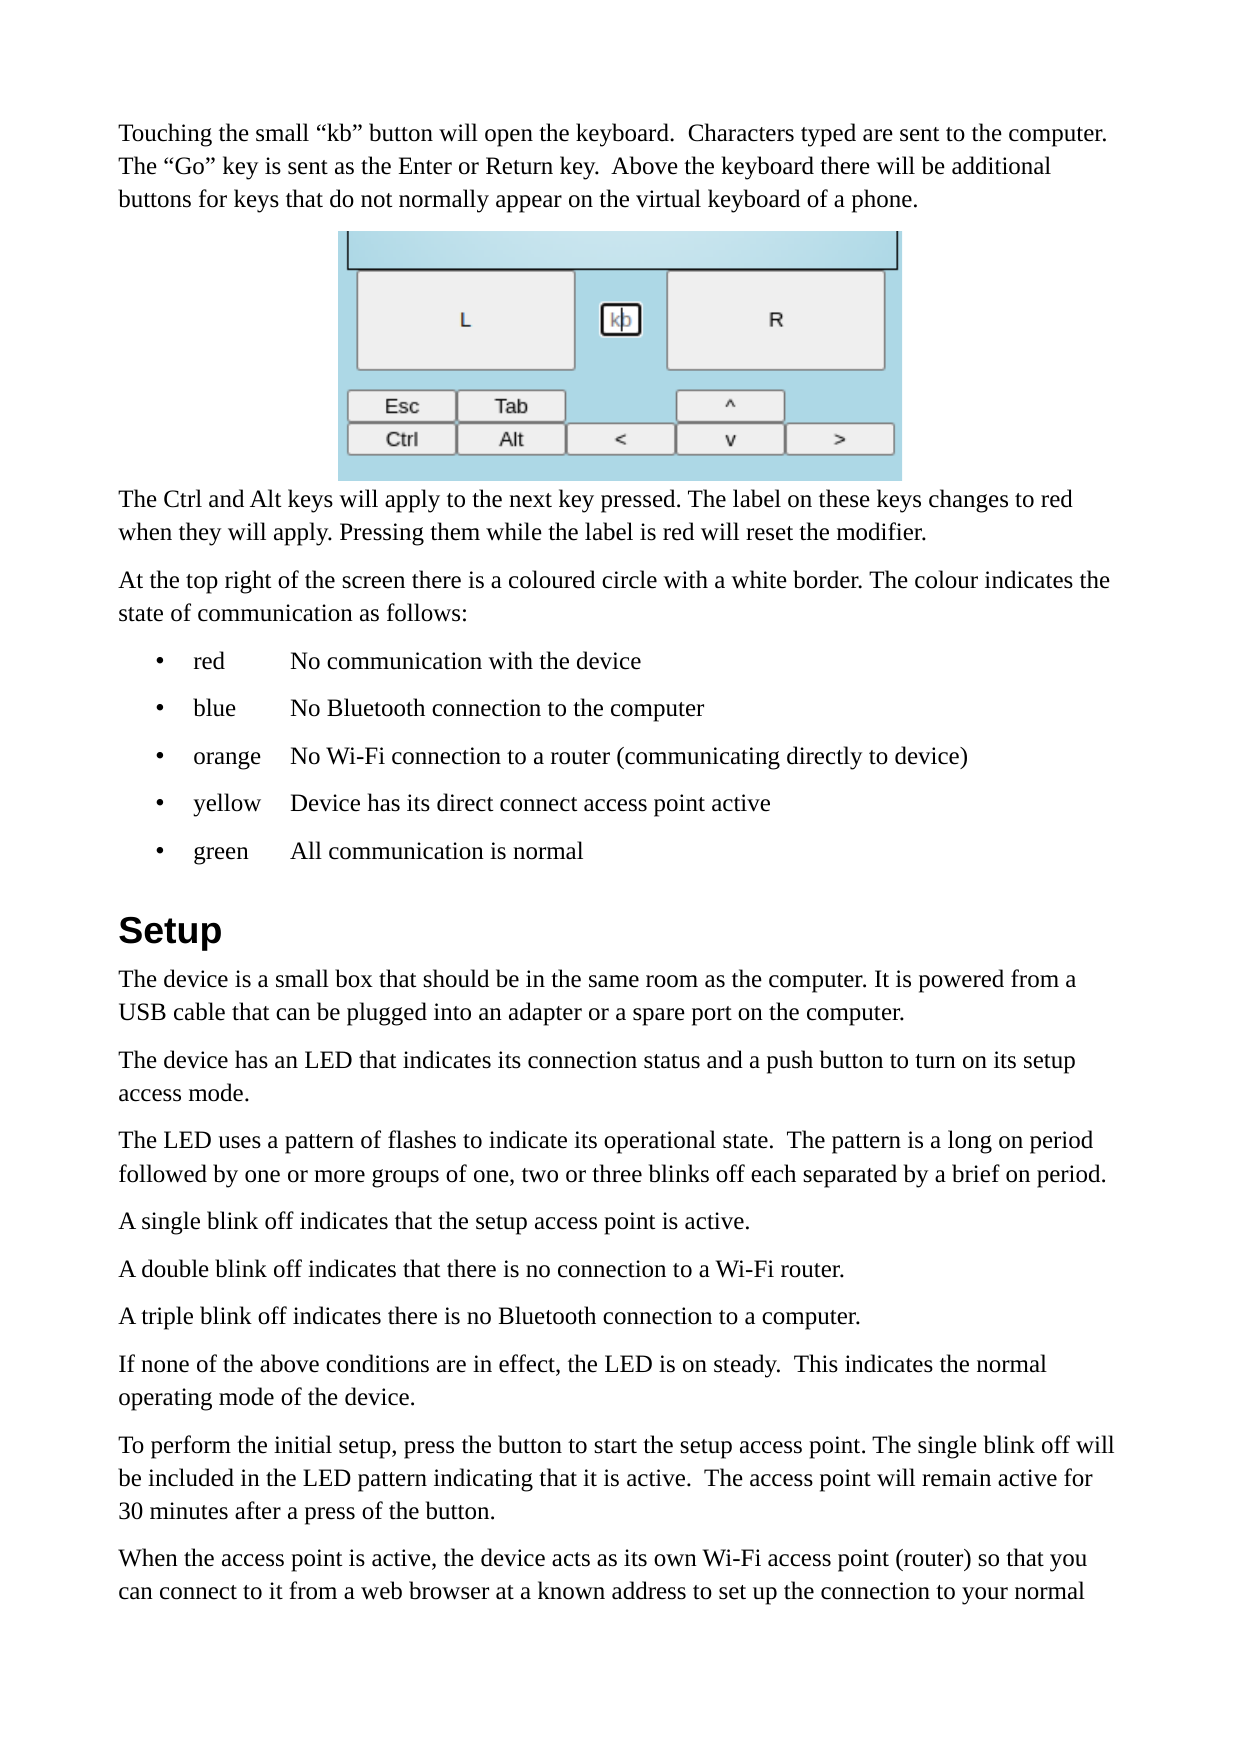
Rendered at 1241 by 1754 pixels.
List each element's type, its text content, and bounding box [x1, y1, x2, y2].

text A triple blink off indicates there is no Bluetooth connection to a computer. [118, 1301, 1122, 1330]
text At the top right of the screen there is a coloured circle with a white border. The colour indicates the state of communication as follows: [118, 565, 1122, 627]
list yellow Device has its direct connect access point active [156, 788, 1122, 817]
text Touching the small “kb” button will open the keyboard. Characters typed are sent to the computer. The “Go” key is sent as the Enter or Return key. Above the keyboard there will be additional buttons for keys that do not normally appear on the virtual keyboard of a phone. [118, 118, 1122, 213]
text A double blink off indicates that there is no connection to a Wi-Fi router. [118, 1254, 1122, 1283]
text The device is a small box that should be in the same room as the computer. It is powered from a USB cable that can be plugged into an adapter or a spare port on the computer. [118, 964, 1122, 1026]
picture [338, 231, 903, 481]
list red No communication with the device [156, 646, 1122, 674]
text If none of the above conditions are in effect, the LED is on steady. This indicates the normal operating mode of the device. [118, 1349, 1122, 1411]
text A single blink off indicates that the setup access point is active. [118, 1206, 1122, 1235]
text To perform the initial setup, press the button to start the setup access point. The single blink off will be included in the LED pattern indicating that it is active. The access point will remain active for 30 minutes after a press of the button. [118, 1430, 1122, 1524]
list orange No Wi-Fi connection to a router (communicating directly to device) [156, 741, 1122, 770]
list green All communication is normal [156, 836, 1122, 865]
text The Ctrl and Alt keys will apply to the next key pressed. The label on these keys changes to red when they will apply. Pressing them while the label is red will reset the modifier. [118, 481, 1122, 546]
list blue No Bluetooth connection to the computer [156, 693, 1122, 722]
subtitle Setup [118, 909, 1122, 952]
text The LED uses a pattern of flashes to indicate its operational state. The pattern is a long on period followed by one or more groups of one, two or three blinks off each separated by a brief on period. [118, 1126, 1122, 1187]
text When the access point is active, the device acts as its own Wi-Fi access point (router) so that you can connect to it from a web browser at a known address to set up the connection to your normal [118, 1543, 1122, 1605]
text The device has an LED that indicates its connection status and a push button to turn on its setup access mode. [118, 1045, 1122, 1107]
